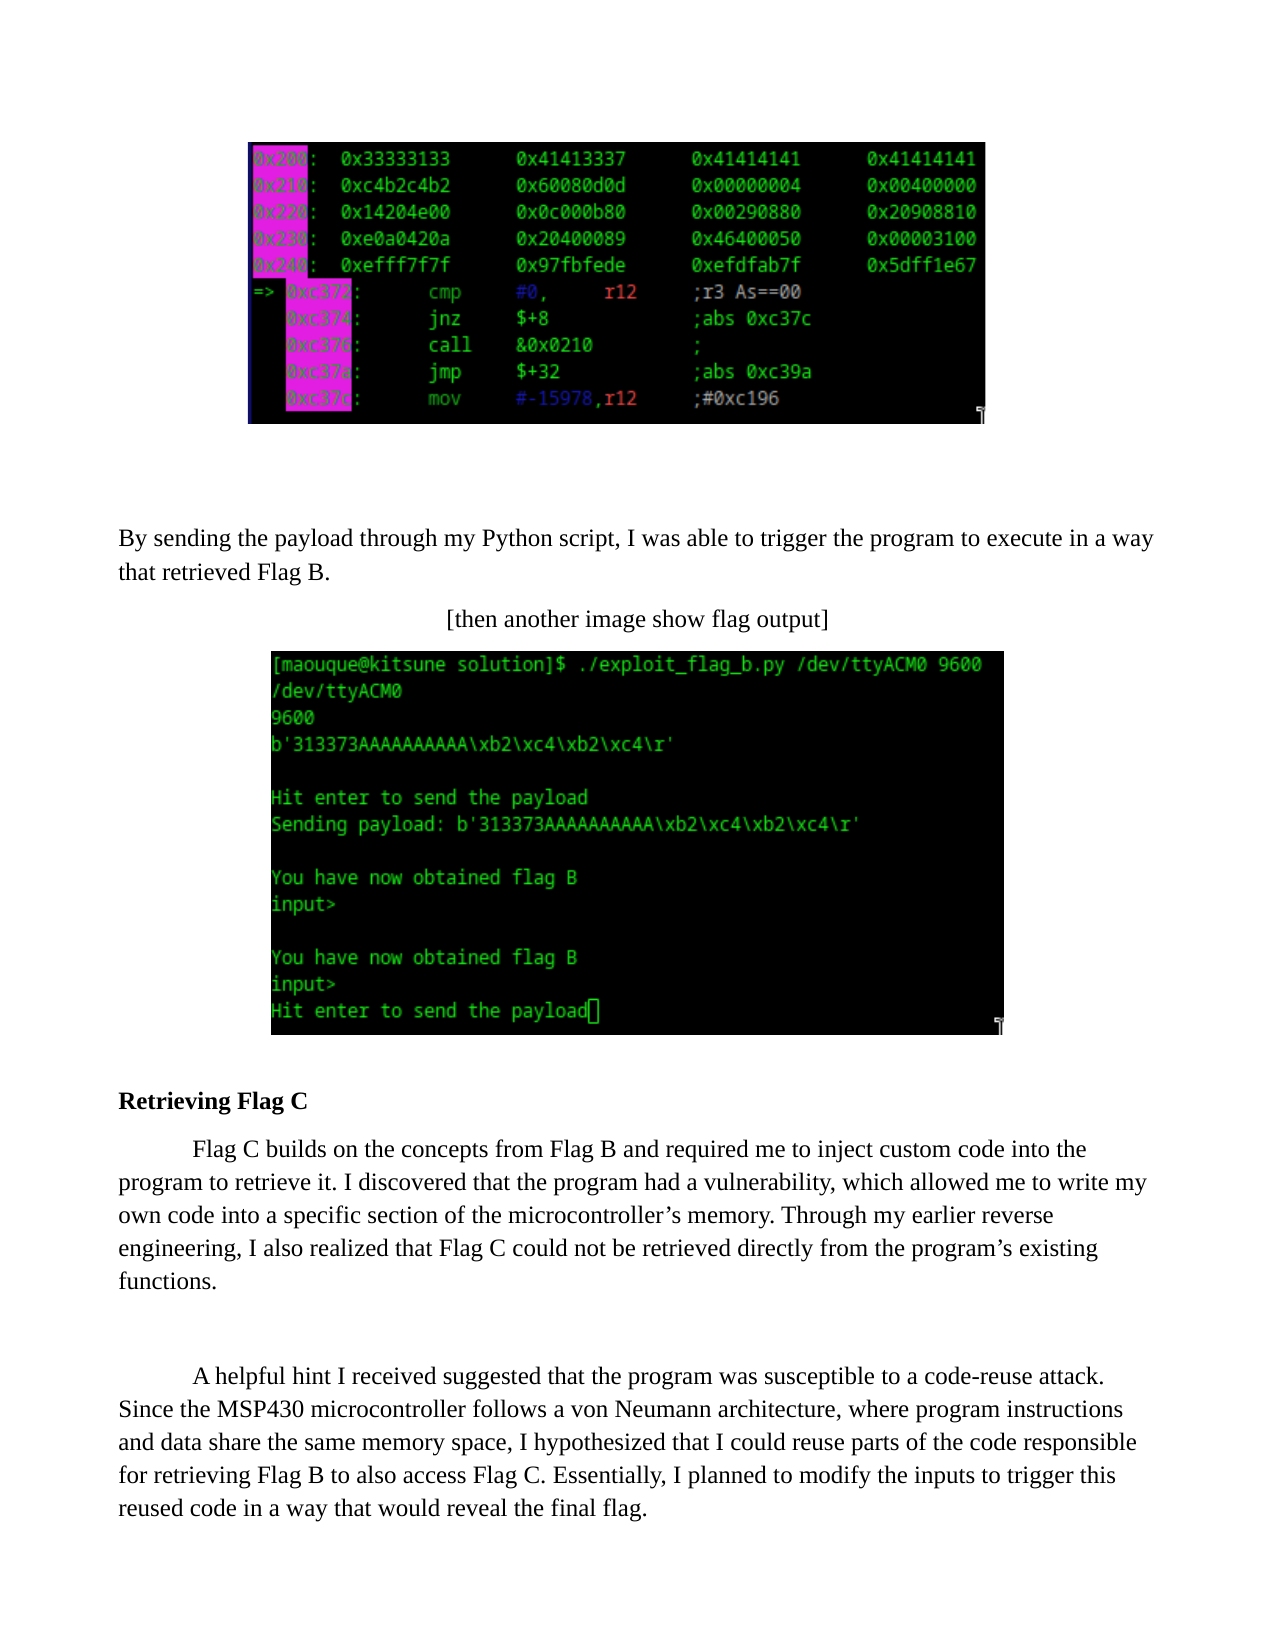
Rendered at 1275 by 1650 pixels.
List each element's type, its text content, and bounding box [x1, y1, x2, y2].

text By sending the payload through my Python script, I was able to trigger the program to execute in a way that retrieved Flag B. [118, 523, 1157, 585]
picture [271, 651, 1004, 1035]
text Flag C builds on the concepts from Flag B and required me to inject custom code into the program to retrieve it. I discovered that the program had a vulnerability, which allowed me to write my own code into a specific section of the microcontroller’s memory. Through my earlier reverse engineering, I also realized that Flag C could not be retrieved directly from the program’s existing functions. [118, 1134, 1157, 1295]
text [then another image show flag output] [118, 604, 1157, 633]
text Retrieving Flag C [118, 1086, 1157, 1115]
text A helpful hint I received suggested that the program was susceptible to a code-reuse attack. Since the MSP430 microcontroller follows a von Neumann architecture, where program instructions and data share the same memory space, I hypothesized that I could reuse parts of the code responsible for retrieving Flag B to also access Flag C. Essentially, I planned to modify the inputs to trigger this reused code in a way that would reveal the final flag. [118, 1361, 1157, 1522]
picture [247, 142, 986, 424]
